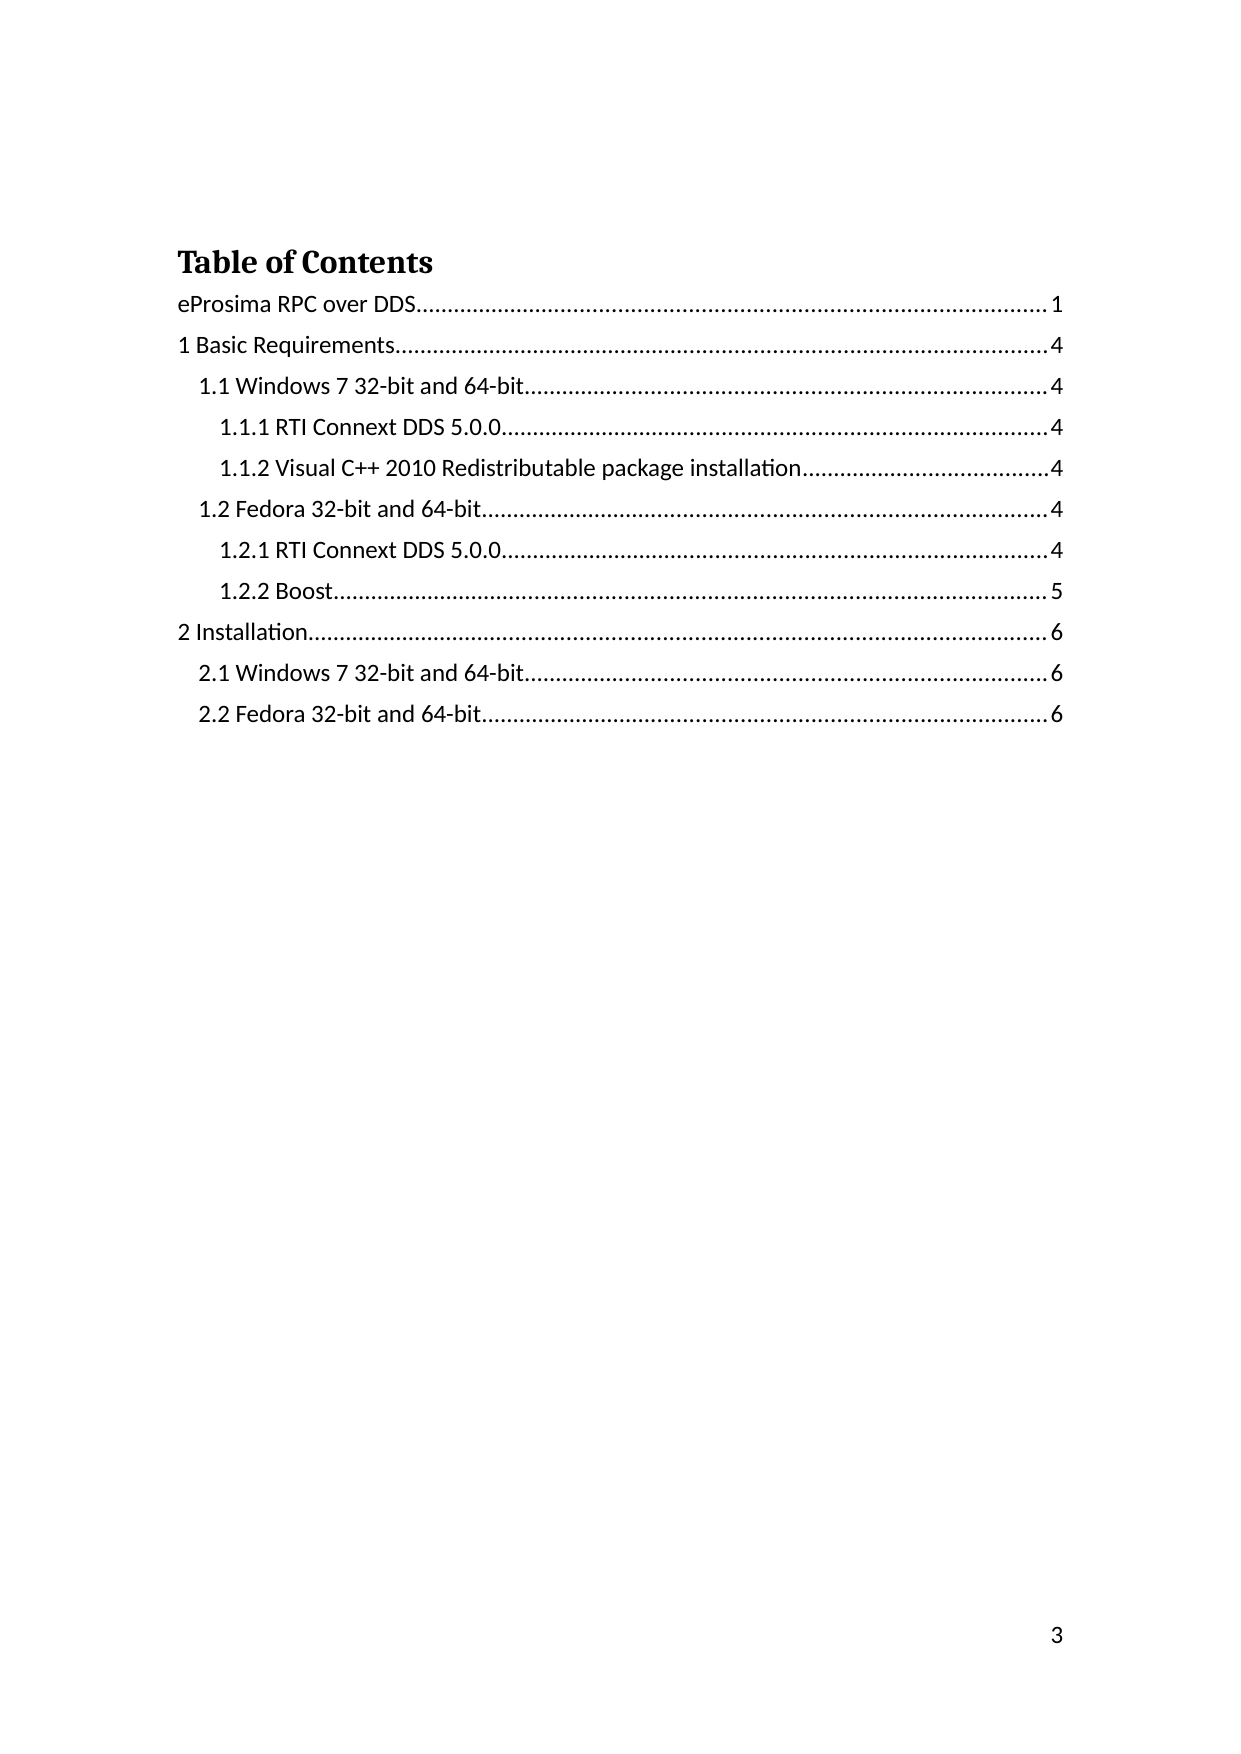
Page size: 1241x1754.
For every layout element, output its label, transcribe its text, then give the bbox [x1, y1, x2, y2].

subtitle Table of Contents [177, 244, 1063, 282]
text 1.1.2 Visual C++ 2010 Redistributable package installation 4 [219, 452, 1063, 483]
text eProsima RPC over DDS 1 [177, 288, 1063, 319]
text 2.1 Windows 7 32-bit and 64-bit 6 [198, 657, 1063, 687]
text 1 Basic Requirements 4 [177, 329, 1063, 360]
text 2 Installation 6 [177, 616, 1063, 646]
text 2.2 Fedora 32-bit and 64-bit 6 [198, 698, 1063, 728]
text 1.2.1 RTI Connext DDS 5.0.0 4 [219, 534, 1063, 564]
text 1.1.1 RTI Connext DDS 5.0.0 4 [219, 411, 1063, 442]
text 1.1 Windows 7 32-bit and 64-bit 4 [198, 370, 1063, 401]
text 1.2.2 Boost 5 [219, 575, 1063, 606]
text 1.2 Fedora 32-bit and 64-bit 4 [198, 493, 1063, 524]
